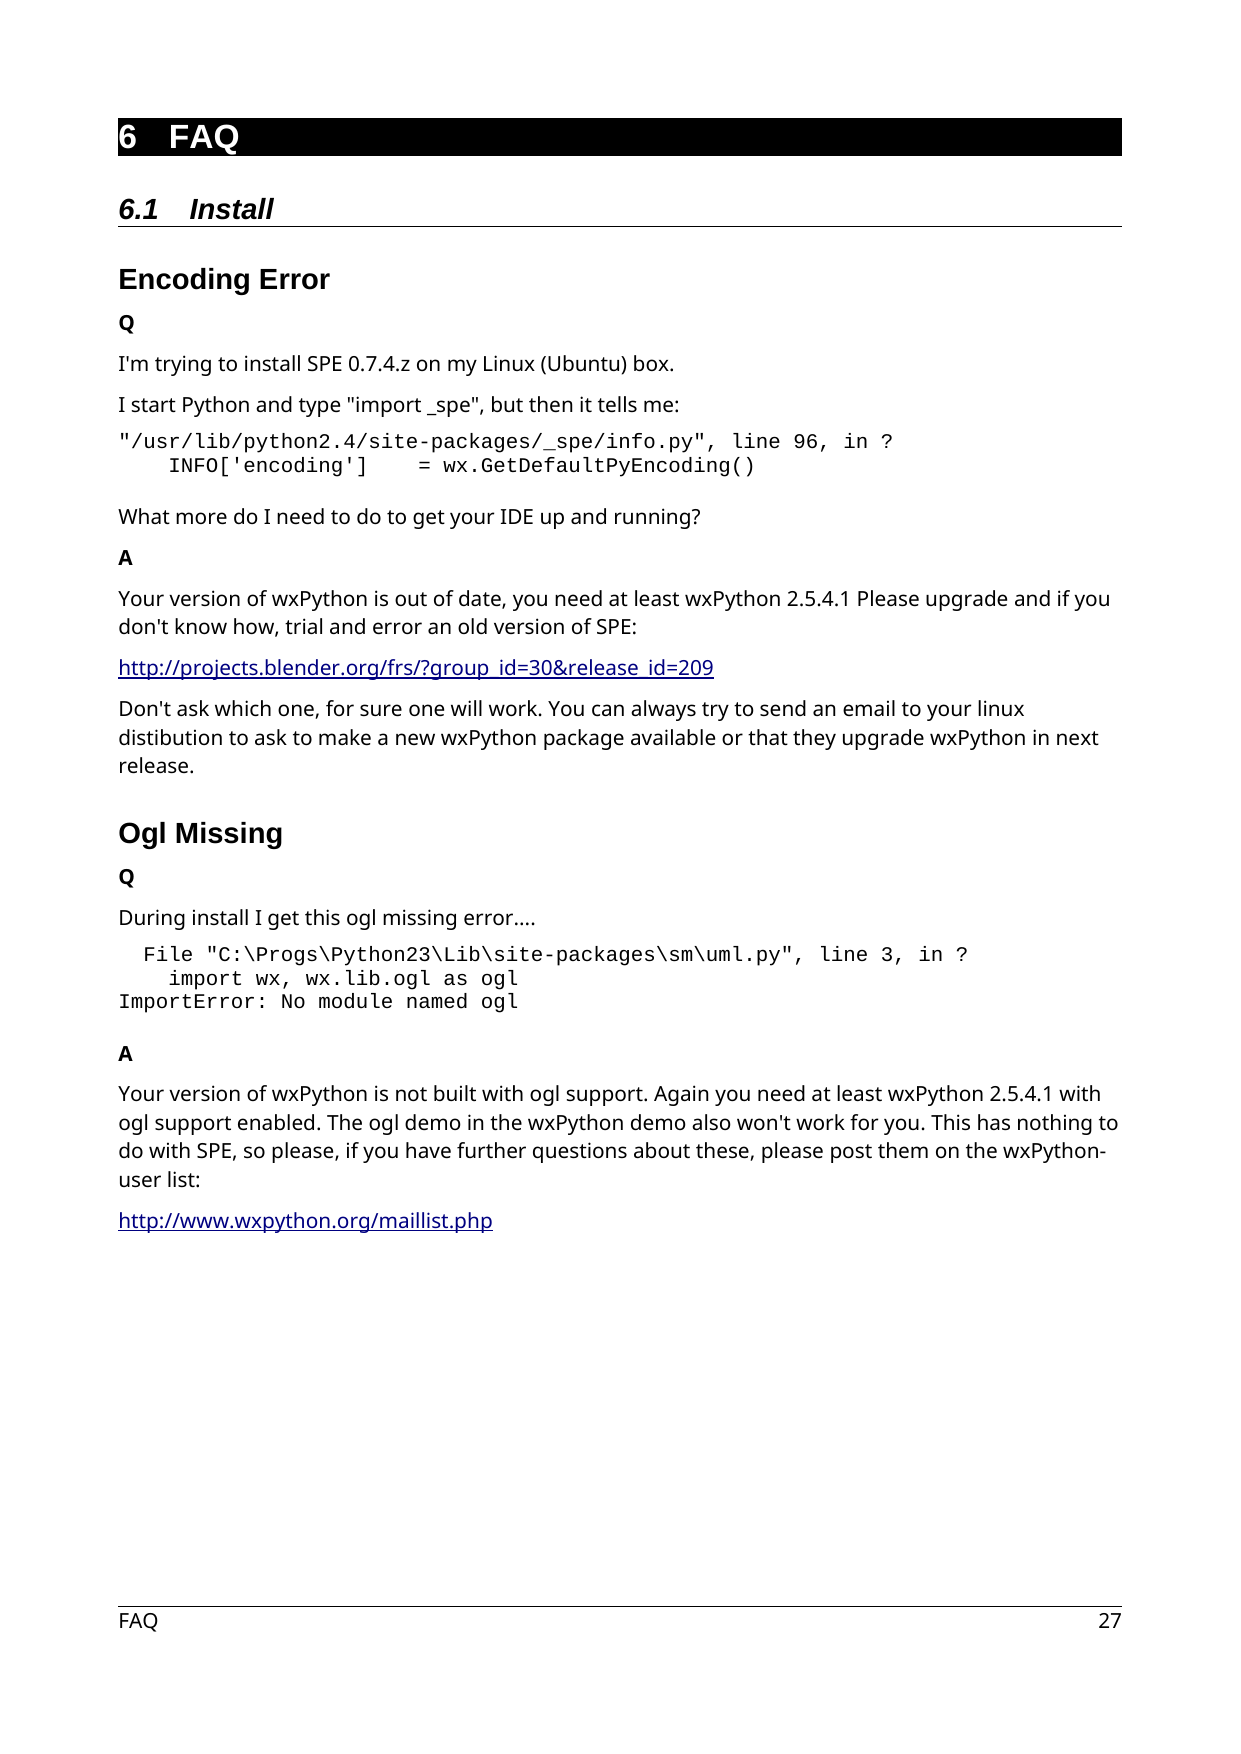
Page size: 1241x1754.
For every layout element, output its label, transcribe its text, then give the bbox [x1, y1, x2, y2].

subtitle Install [118, 193, 1122, 226]
text Q [118, 862, 1122, 891]
text http://projects.blender.org/frs/?group_id=30&release_id=209 [118, 653, 1122, 682]
subtitle Encoding Error [118, 263, 1122, 296]
text A [118, 1039, 1122, 1067]
text A [118, 543, 1122, 571]
text INFO['encoding'] = wx.GetDefaultPyEncoding() [118, 455, 1122, 478]
text I start Python and type "import _spe", but then it tells me: [118, 390, 1122, 419]
text Q [118, 308, 1122, 337]
text http://www.wxpython.org/maillist.php [118, 1206, 1122, 1234]
text Don't ask which one, for sure one will work. You can always try to send an email to your linux distibution to ask to make a new wxPython package available or that they upgrade wxPython in next release. [118, 694, 1122, 779]
text import wx, wx.lib.ogl as ogl [118, 968, 1122, 991]
subtitle FAQ [118, 118, 1122, 156]
text I'm trying to install SPE 0.7.4.z on my Linux (Ubuntu) box. [118, 349, 1122, 378]
text File "C:\Progs\Python23\Lib\site-packages\sm\uml.py", line 3, in ? [118, 944, 1122, 968]
text During install I get this ogl missing error.... [118, 903, 1122, 932]
text Your version of wxPython is out of date, you need at least wxPython 2.5.4.1 Please upgrade and if you don't know how, trial and error an old version of SPE: [118, 584, 1122, 641]
text ImportError: No module named ogl [118, 991, 1122, 1015]
subtitle Ogl Missing [118, 817, 1122, 850]
text Your version of wxPython is not built with ogl support. Again you need at least wxPython 2.5.4.1 with ogl support enabled. The ogl demo in the wxPython demo also won't work for you. This has nothing to do with SPE, so please, if you have further questions about these, please post them on the wxPython-user list: [118, 1079, 1122, 1193]
text What more do I need to do to get your IDE up and running? [118, 502, 1122, 531]
text "/usr/lib/python2.4/site-packages/_spe/info.py", line 96, in ? [118, 431, 1122, 455]
